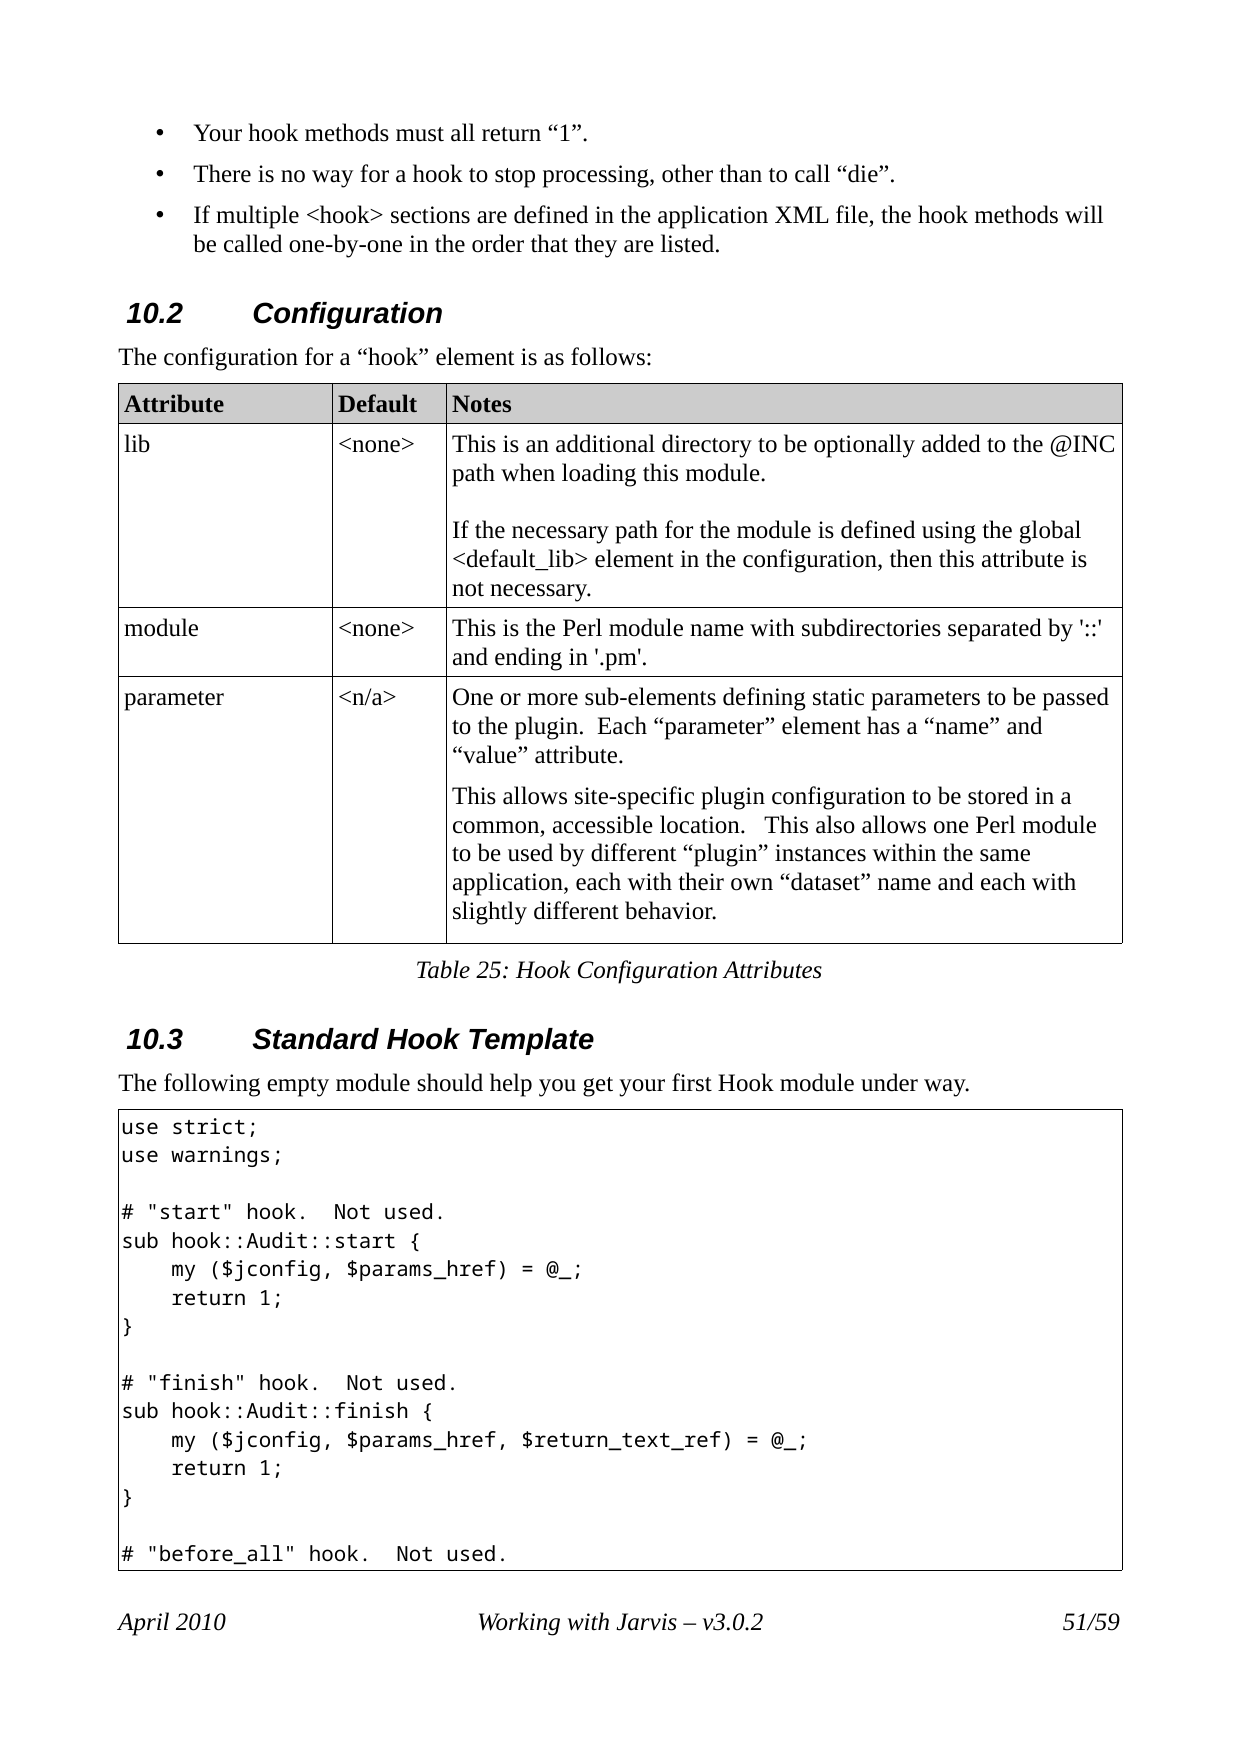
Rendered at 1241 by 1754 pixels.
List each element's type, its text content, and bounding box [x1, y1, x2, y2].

text use strict; [119, 1110, 1122, 1137]
table_cell <none> [333, 608, 446, 676]
text my ($jconfig, $params_href, $return_text_ref) = @_; [119, 1422, 1122, 1450]
text # "before_all" hook. Not used. [119, 1536, 1122, 1570]
text return 1; [119, 1450, 1122, 1479]
list Your hook methods must all return “1”. [156, 118, 1122, 147]
table_cell parameter [119, 677, 332, 943]
table_cell <n/a> [333, 677, 446, 943]
table_header Default [333, 384, 446, 423]
text } [119, 1308, 1122, 1339]
table_header Attribute [119, 384, 332, 423]
text use warnings; [119, 1137, 1122, 1169]
text } [119, 1479, 1122, 1510]
table_cell <none> [333, 424, 446, 607]
table_cell lib [119, 424, 332, 607]
list If multiple <hook> sections are defined in the application XML file, the hook methods will be called one-by-one in the order that they are listed. [156, 201, 1122, 258]
table_cell One or more sub-elements defining static parameters to be passed to the plugin. Each “parameter” element has a “name” and “value” attribute. This allows site-specific plugin configuration to be stored in a common, accessible location. This also allows one Perl module to be used by different “plugin” instances within the same application, each with their own “dataset” name and each with slightly different behavior. [447, 677, 1122, 943]
subtitle Standard Hook Template [118, 1022, 1122, 1055]
table_cell module [119, 608, 332, 676]
text # "finish" hook. Not used. [119, 1365, 1122, 1393]
text my ($jconfig, $params_href) = @_; [119, 1251, 1122, 1280]
text The configuration for a “hook” element is as follows: [118, 342, 1122, 370]
text return 1; [119, 1280, 1122, 1308]
text sub hook::Audit::finish { [119, 1393, 1122, 1422]
text sub hook::Audit::start { [119, 1223, 1122, 1251]
table_cell This is an additional directory to be optionally added to the @INC path when loading this module. If the necessary path for the module is defined using the global <default_lib> element in the configuration, then this attribute is not necessary. [447, 424, 1122, 607]
text # "start" hook. Not used. [119, 1194, 1122, 1223]
table_header Notes [447, 384, 1122, 423]
text The following empty module should help you get your first Hook module under way. [118, 1068, 1122, 1097]
text Table 25: Hook Configuration Attributes [118, 956, 1122, 984]
subtitle Configuration [118, 296, 1122, 329]
table_cell This is the Perl module name with subdirectories separated by '::' and ending in '.pm'. [447, 608, 1122, 676]
list There is no way for a hook to stop processing, other than to call “die”. [156, 159, 1122, 188]
